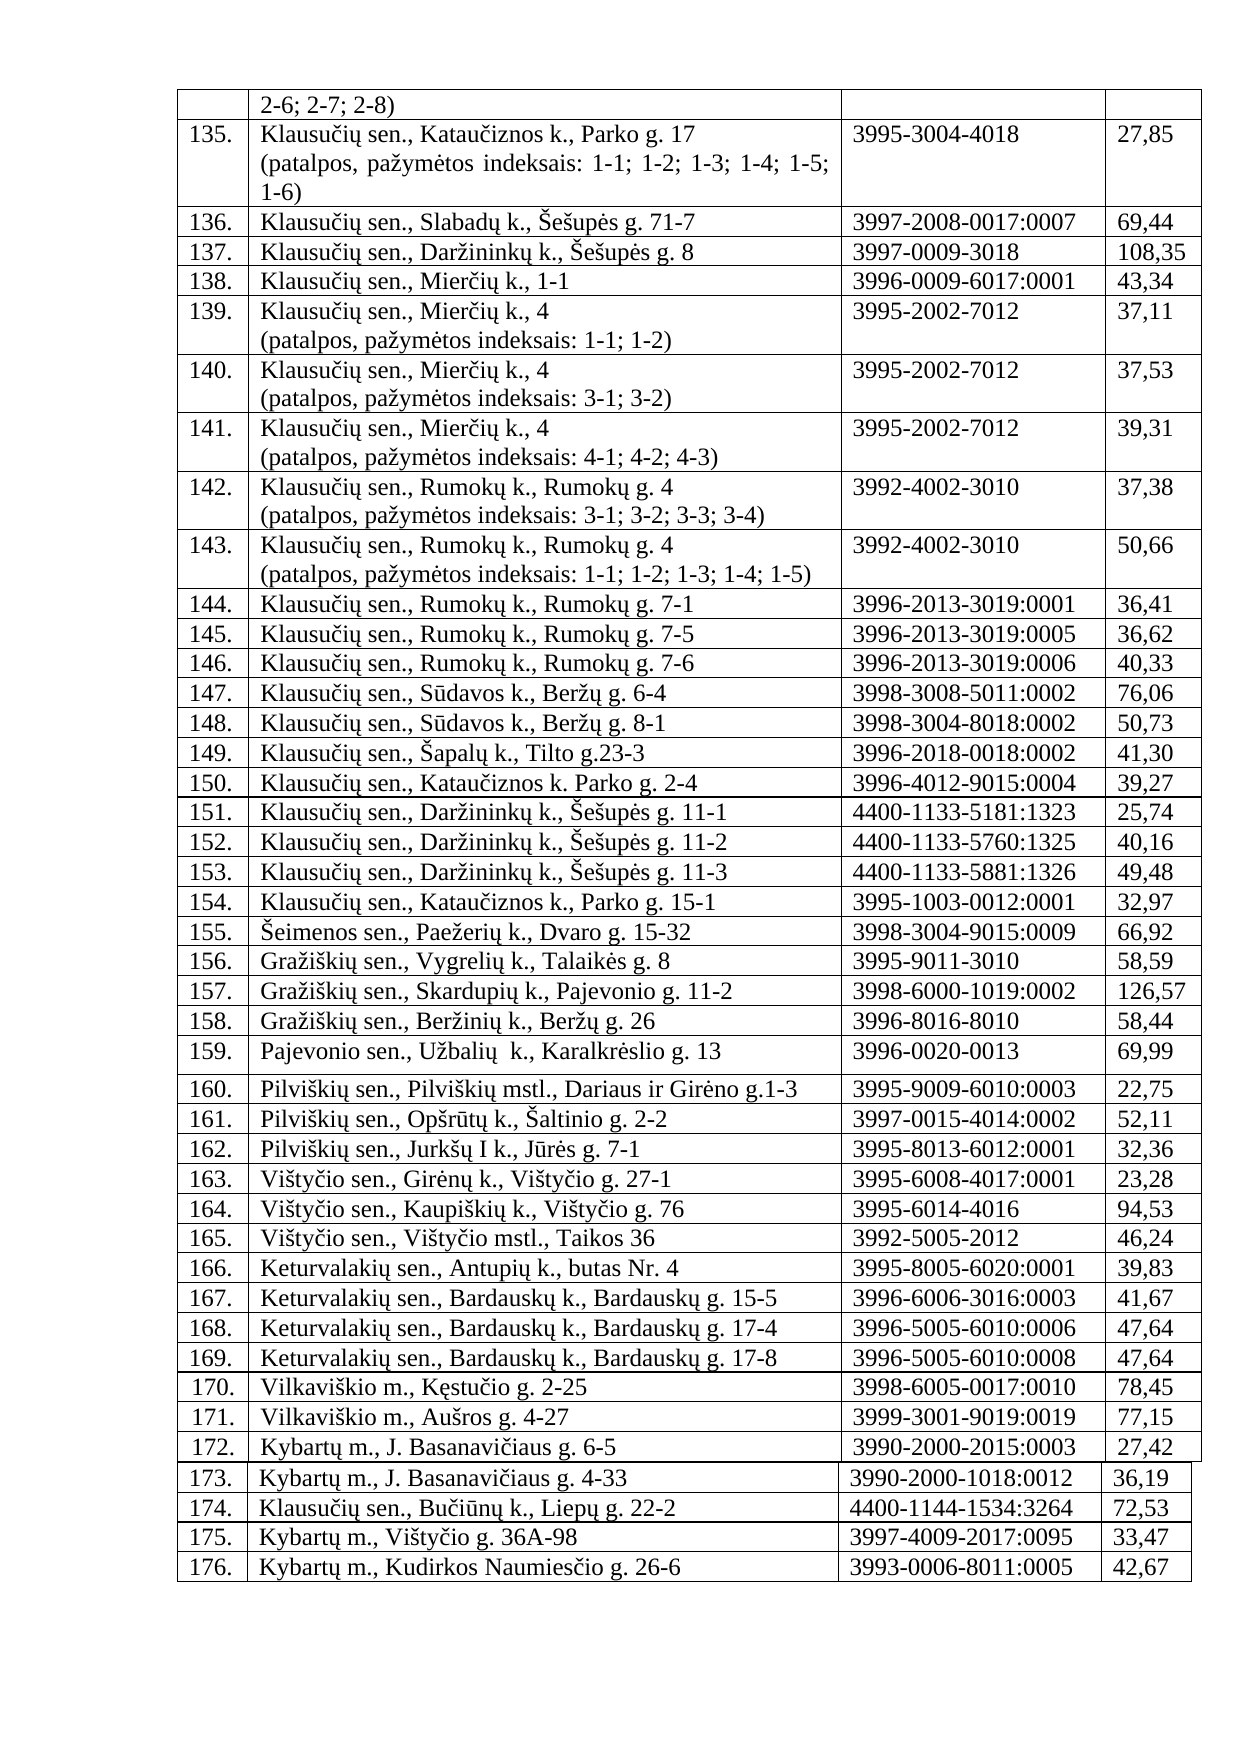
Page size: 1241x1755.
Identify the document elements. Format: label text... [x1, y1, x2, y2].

table_cell Klausučių sen., Mierčių k., 4 (patalpos, pažymėtos indeksais: 1-1; 1-2) [249, 296, 841, 354]
table_cell 170. [178, 1373, 248, 1401]
table_cell 152. [178, 827, 248, 856]
table_cell 3995-8013-6012:0001 [842, 1134, 1105, 1163]
table_cell 66,92 [1106, 917, 1201, 945]
table_cell Klausučių sen., Kataučiznos k., Parko g. 15-1 [249, 887, 841, 916]
table_cell Kybartų m., Kudirkos Naumiesčio g. 26-6 [248, 1552, 838, 1581]
table_cell 50,73 [1106, 708, 1201, 737]
table_cell Klausučių sen., Mierčių k., 4 (patalpos, pažymėtos indeksais: 3-1; 3-2) [249, 355, 841, 412]
table_cell 3992-5005-2012 [842, 1224, 1105, 1252]
table_cell Vištyčio sen., Kaupiškių k., Vištyčio g. 76 [249, 1194, 841, 1222]
table_cell Klausučių sen., Rumokų k., Rumokų g. 7-6 [249, 649, 841, 677]
table_cell 142. [178, 472, 248, 529]
table_cell Pilviškių sen., Jurkšų I k., Jūrės g. 7-1 [249, 1134, 841, 1163]
table_cell 146. [178, 649, 248, 677]
table_cell 40,16 [1106, 827, 1201, 856]
table_cell 3995-2002-7012 [842, 355, 1105, 412]
table_cell 3995-2002-7012 [842, 296, 1105, 354]
table_cell 3996-5005-6010:0008 [842, 1343, 1105, 1371]
table_cell Keturvalakių sen., Bardauskų k., Bardauskų g. 15-5 [249, 1283, 841, 1312]
table_cell 94,53 [1106, 1194, 1201, 1222]
table_cell 72,53 [1102, 1493, 1191, 1521]
table_cell 3997-2008-0017:0007 [842, 207, 1105, 236]
table_cell 25,74 [1106, 798, 1201, 826]
table_header 173. [178, 1463, 247, 1492]
table_cell 3993-0006-8011:0005 [839, 1552, 1101, 1581]
table_cell Keturvalakių sen., Bardauskų k., Bardauskų g. 17-8 [249, 1343, 841, 1371]
table_cell 3998-3004-9015:0009 [842, 917, 1105, 945]
table_cell 4400-1133-5881:1326 [842, 857, 1105, 886]
table_cell Klausučių sen., Mierčių k., 1-1 [249, 266, 841, 295]
table_cell Gražiškių sen., Vygrelių k., Talaikės g. 8 [249, 946, 841, 975]
table_cell 36,41 [1106, 589, 1201, 618]
table_cell Pilviškių sen., Pilviškių mstl., Dariaus ir Girėno g.1-3 [249, 1075, 841, 1103]
table_cell Pajevonio sen., Užbalių k., Karalkrėslio g. 13 [249, 1036, 841, 1073]
table_cell 3996-2013-3019:0005 [842, 619, 1105, 647]
table_cell 3996-8016-8010 [842, 1006, 1105, 1035]
table_cell 46,24 [1106, 1224, 1201, 1252]
table_cell 37,38 [1106, 472, 1201, 529]
table_cell 159. [178, 1036, 248, 1073]
table_cell 157. [178, 976, 248, 1005]
table_cell 164. [178, 1194, 248, 1222]
table_cell Kybartų m., J. Basanavičiaus g. 6-5 [249, 1432, 841, 1461]
table_cell 172. [178, 1432, 248, 1461]
table_cell 33,47 [1102, 1523, 1191, 1551]
table_cell Klausučių sen., Daržininkų k., Šešupės g. 11-3 [249, 857, 841, 886]
table_cell 108,35 [1106, 237, 1201, 265]
table_cell 39,83 [1106, 1253, 1201, 1282]
table_cell 32,36 [1106, 1134, 1201, 1163]
table_cell 3995-9011-3010 [842, 946, 1105, 975]
table_cell 4400-1133-5181:1323 [842, 798, 1105, 826]
table_header 3990-2000-1018:0012 [839, 1463, 1101, 1492]
table_cell Klausučių sen., Sūdavos k., Beržų g. 6-4 [249, 678, 841, 707]
table_cell 3995-9009-6010:0003 [842, 1075, 1105, 1103]
table_cell Gražiškių sen., Beržinių k., Beržų g. 26 [249, 1006, 841, 1035]
table_cell 78,45 [1106, 1373, 1201, 1401]
table_cell 150. [178, 768, 248, 796]
table_cell 3997-4009-2017:0095 [839, 1523, 1101, 1551]
table_cell 42,67 [1102, 1552, 1191, 1581]
table_cell 50,66 [1106, 530, 1201, 588]
table_cell 167. [178, 1283, 248, 1312]
table_cell 3998-6000-1019:0002 [842, 976, 1105, 1005]
table_cell Klausučių sen., Daržininkų k., Šešupės g. 8 [249, 237, 841, 265]
table_cell Pilviškių sen., Opšrūtų k., Šaltinio g. 2-2 [249, 1104, 841, 1133]
table_cell 136. [178, 207, 248, 236]
table_cell 3995-8005-6020:0001 [842, 1253, 1105, 1282]
table_cell 52,11 [1106, 1104, 1201, 1133]
table_cell Gražiškių sen., Skardupių k., Pajevonio g. 11-2 [249, 976, 841, 1005]
table_cell Keturvalakių sen., Bardauskų k., Bardauskų g. 17-4 [249, 1313, 841, 1342]
table_cell Kybartų m., Vištyčio g. 36A-98 [248, 1523, 838, 1551]
table_cell 158. [178, 1006, 248, 1035]
table_cell 3998-6005-0017:0010 [842, 1373, 1105, 1401]
table_cell [842, 90, 1105, 118]
table_cell 149. [178, 738, 248, 767]
table_cell 49,48 [1106, 857, 1201, 886]
table_cell 37,53 [1106, 355, 1201, 412]
table_cell 23,28 [1106, 1164, 1201, 1193]
table_cell 3996-0020-0013 [842, 1036, 1105, 1073]
table_cell Klausučių sen., Slabadų k., Šešupės g. 71-7 [249, 207, 841, 236]
table_cell 3995-6014-4016 [842, 1194, 1105, 1222]
table_cell 145. [178, 619, 248, 647]
table_cell 147. [178, 678, 248, 707]
table_cell 137. [178, 237, 248, 265]
table_cell Klausučių sen., Šapalų k., Tilto g.23-3 [249, 738, 841, 767]
table_cell 3998-3008-5011:0002 [842, 678, 1105, 707]
table_cell 3990-2000-2015:0003 [842, 1432, 1105, 1461]
table_cell 2-6; 2-7; 2-8) [249, 90, 841, 118]
table_cell 153. [178, 857, 248, 886]
table_cell 168. [178, 1313, 248, 1342]
table_cell 3996-2018-0018:0002 [842, 738, 1105, 767]
table_cell 41,30 [1106, 738, 1201, 767]
table_cell [178, 90, 248, 118]
table_cell 154. [178, 887, 248, 916]
table_cell 22,75 [1106, 1075, 1201, 1103]
table_cell 169. [178, 1343, 248, 1371]
table_cell 138. [178, 266, 248, 295]
table_cell 58,44 [1106, 1006, 1201, 1035]
table_cell 36,62 [1106, 619, 1201, 647]
table_cell 163. [178, 1164, 248, 1193]
table_cell 174. [178, 1493, 247, 1521]
table_cell 69,99 [1106, 1036, 1201, 1073]
table_cell 3996-2013-3019:0001 [842, 589, 1105, 618]
table_cell 39,27 [1106, 768, 1201, 796]
table_cell 4400-1133-5760:1325 [842, 827, 1105, 856]
table_cell 3995-1003-0012:0001 [842, 887, 1105, 916]
table_cell Vištyčio sen., Vištyčio mstl., Taikos 36 [249, 1224, 841, 1252]
table_cell 39,31 [1106, 413, 1201, 471]
table_cell 3995-2002-7012 [842, 413, 1105, 471]
table_cell Šeimenos sen., Paežerių k., Dvaro g. 15-32 [249, 917, 841, 945]
table_cell 140. [178, 355, 248, 412]
table_cell [1106, 90, 1201, 118]
table_cell 41,67 [1106, 1283, 1201, 1312]
table_cell 40,33 [1106, 649, 1201, 677]
table_cell 3997-0015-4014:0002 [842, 1104, 1105, 1133]
table_cell 162. [178, 1134, 248, 1163]
table_cell 58,59 [1106, 946, 1201, 975]
table_cell 3996-2013-3019:0006 [842, 649, 1105, 677]
table_cell 37,11 [1106, 296, 1201, 354]
table_cell 3996-6006-3016:0003 [842, 1283, 1105, 1312]
table_cell Vilkaviškio m., Kęstučio g. 2-25 [249, 1373, 841, 1401]
table_cell Klausučių sen., Rumokų k., Rumokų g. 7-5 [249, 619, 841, 647]
table_cell 143. [178, 530, 248, 588]
table_cell 3996-0009-6017:0001 [842, 266, 1105, 295]
table_cell 171. [178, 1402, 248, 1431]
table_cell Klausučių sen., Rumokų k., Rumokų g. 4 (patalpos, pažymėtos indeksais: 1-1; 1-2; 1-3; 1-4; 1-5) [249, 530, 841, 588]
table_header 36,19 [1102, 1463, 1191, 1492]
table_cell 161. [178, 1104, 248, 1133]
table_cell 165. [178, 1224, 248, 1252]
table_cell 32,97 [1106, 887, 1201, 916]
table_cell 160. [178, 1075, 248, 1103]
table_cell 3997-0009-3018 [842, 237, 1105, 265]
table_cell 3995-3004-4018 [842, 120, 1105, 206]
table_cell Klausučių sen., Bučiūnų k., Liepų g. 22-2 [248, 1493, 838, 1521]
table_cell Klausučių sen., Sūdavos k., Beržų g. 8-1 [249, 708, 841, 737]
table_cell 156. [178, 946, 248, 975]
table_cell 3992-4002-3010 [842, 530, 1105, 588]
table_cell 3995-6008-4017:0001 [842, 1164, 1105, 1193]
table_cell 148. [178, 708, 248, 737]
table_cell Klausučių sen., Daržininkų k., Šešupės g. 11-2 [249, 827, 841, 856]
table_cell 176. [178, 1552, 247, 1581]
table_cell Vištyčio sen., Girėnų k., Vištyčio g. 27-1 [249, 1164, 841, 1193]
table_cell 175. [178, 1523, 247, 1551]
table_cell 76,06 [1106, 678, 1201, 707]
table_cell 47,64 [1106, 1313, 1201, 1342]
table_cell 139. [178, 296, 248, 354]
table_cell 135. [178, 120, 248, 206]
table_cell 4400-1144-1534:3264 [839, 1493, 1101, 1521]
table_cell 3999-3001-9019:0019 [842, 1402, 1105, 1431]
table_cell 166. [178, 1253, 248, 1282]
table_cell Vilkaviškio m., Aušros g. 4-27 [249, 1402, 841, 1431]
table_cell 151. [178, 798, 248, 826]
table_cell 3996-4012-9015:0004 [842, 768, 1105, 796]
table_cell Klausučių sen., Mierčių k., 4 (patalpos, pažymėtos indeksais: 4-1; 4-2; 4-3) [249, 413, 841, 471]
table_cell Klausučių sen., Rumokų k., Rumokų g. 7-1 [249, 589, 841, 618]
table_cell Klausučių sen., Rumokų k., Rumokų g. 4 (patalpos, pažymėtos indeksais: 3-1; 3-2; 3-3; 3-4) [249, 472, 841, 529]
table_cell Keturvalakių sen., Antupių k., butas Nr. 4 [249, 1253, 841, 1282]
table_cell 47,64 [1106, 1343, 1201, 1371]
table_cell Klausučių sen., Kataučiznos k. Parko g. 2-4 [249, 768, 841, 796]
table_cell 3996-5005-6010:0006 [842, 1313, 1105, 1342]
table_cell Klausučių sen., Daržininkų k., Šešupės g. 11-1 [249, 798, 841, 826]
table_cell 77,15 [1106, 1402, 1201, 1431]
table_cell 69,44 [1106, 207, 1201, 236]
table_cell 27,42 [1106, 1432, 1201, 1461]
table_cell Klausučių sen., Kataučiznos k., Parko g. 17 (patalpos, pažymėtos indeksais: 1-1; 1-2; 1-3; 1-4; 1-5; 1-6) [249, 120, 841, 206]
table_cell 144. [178, 589, 248, 618]
table_cell 126,57 [1106, 976, 1201, 1005]
table_cell 155. [178, 917, 248, 945]
table_cell 3998-3004-8018:0002 [842, 708, 1105, 737]
table_cell 141. [178, 413, 248, 471]
table_cell 3992-4002-3010 [842, 472, 1105, 529]
table_cell 27,85 [1106, 120, 1201, 206]
table_header Kybartų m., J. Basanavičiaus g. 4-33 [248, 1463, 838, 1492]
table_cell 43,34 [1106, 266, 1201, 295]
